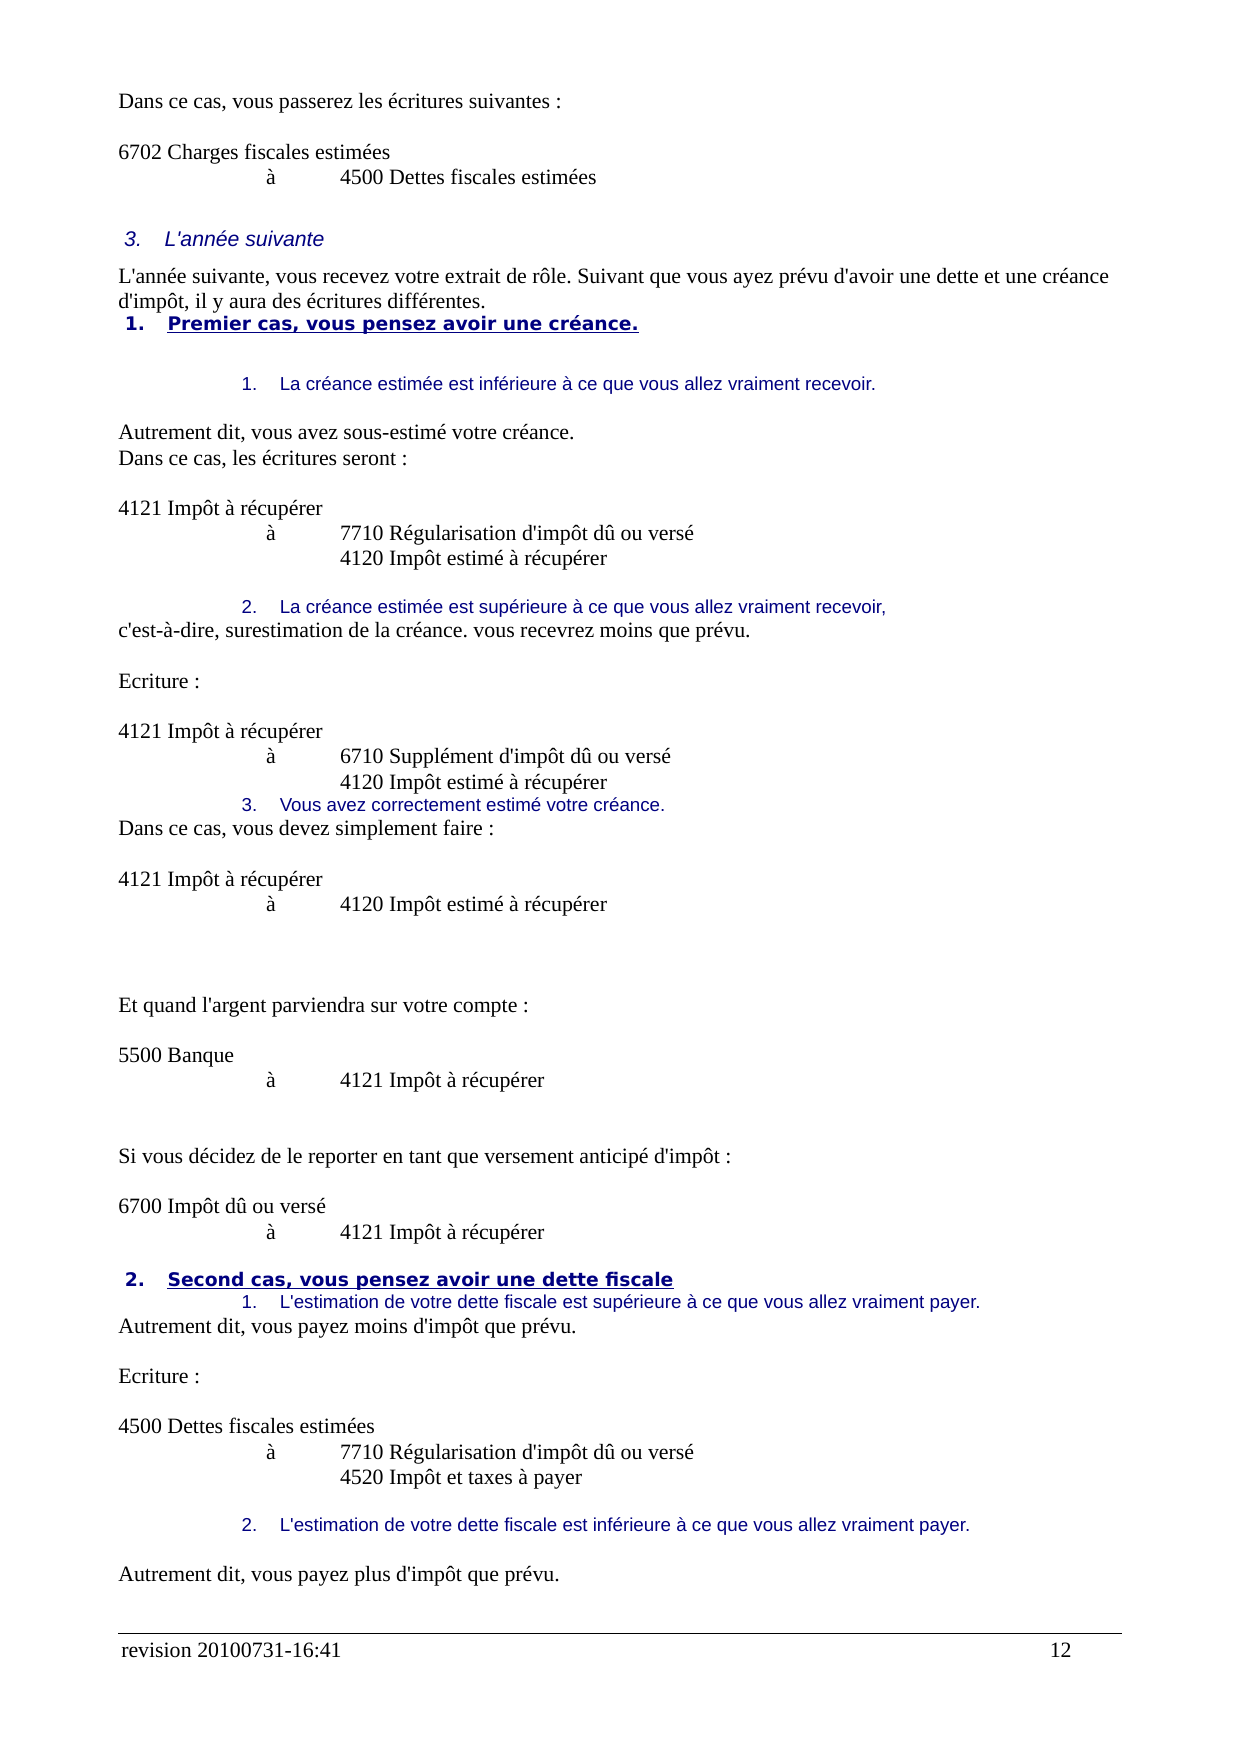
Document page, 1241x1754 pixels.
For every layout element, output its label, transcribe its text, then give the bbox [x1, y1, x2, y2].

subtitle L'année suivante [118, 226, 1122, 251]
text 4121 Impôt à récupérer [118, 866, 1122, 891]
text 4121 Impôt à récupérer [118, 495, 1122, 520]
text 4121 Impôt à récupérer [118, 718, 1122, 743]
text 6700 Impôt dû ou versé [118, 1193, 1122, 1219]
text Dans ce cas, vous passerez les écritures suivantes : [118, 88, 1122, 114]
text Ecriture : [118, 668, 1122, 693]
text 4520 Impôt et taxes à payer [118, 1464, 1122, 1489]
text Si vous décidez de le reporter en tant que versement anticipé d'impôt : [118, 1143, 1122, 1168]
subtitle L'estimation de votre dette fiscale est inférieure à ce que vous allez vraiment payer. [236, 1514, 1122, 1536]
subtitle La créance estimée est inférieure à ce que vous allez vraiment recevoir. [236, 373, 1122, 394]
subtitle L'estimation de votre dette fiscale est supérieure à ce que vous allez vraiment payer. [236, 1291, 1122, 1313]
text 4120 Impôt estimé à récupérer [118, 545, 1122, 571]
text Et quand l'argent parviendra sur votre compte : [118, 992, 1122, 1017]
subtitle Premier cas, vous pensez avoir une créance. [118, 313, 1122, 335]
text Dans ce cas, vous devez simplement faire : [118, 815, 1122, 841]
text à 7710 Régularisation d'impôt dû ou versé [118, 520, 1122, 545]
text à 4121 Impôt à récupérer [118, 1067, 1122, 1093]
text à 6710 Supplément d'impôt dû ou versé [118, 743, 1122, 769]
subtitle Second cas, vous pensez avoir une dette fiscale [118, 1269, 1122, 1291]
text à 4120 Impôt estimé à récupérer [118, 891, 1122, 916]
text à 4121 Impôt à récupérer [118, 1219, 1122, 1244]
text à 4500 Dettes fiscales estimées [118, 164, 1122, 189]
text Autrement dit, vous payez moins d'impôt que prévu. [118, 1313, 1122, 1338]
text Dans ce cas, les écritures seront : [118, 444, 1122, 470]
text 4120 Impôt estimé à récupérer [118, 769, 1122, 794]
subtitle Vous avez correctement estimé votre créance. [236, 794, 1122, 815]
text Autrement dit, vous payez plus d'impôt que prévu. [118, 1561, 1122, 1586]
text L'année suivante, vous recevez votre extrait de rôle. Suivant que vous ayez prévu d'avoir une dette et une créance d'impôt, il y aura des écritures différentes. [118, 263, 1122, 313]
subtitle La créance estimée est supérieure à ce que vous allez vraiment recevoir, [236, 596, 1122, 617]
text 4500 Dettes fiscales estimées [118, 1413, 1122, 1439]
text Autrement dit, vous avez sous-estimé votre créance. [118, 419, 1122, 444]
text 6702 Charges fiscales estimées [118, 139, 1122, 164]
text c'est-à-dire, surestimation de la créance. vous recevrez moins que prévu. [118, 617, 1122, 643]
text à 7710 Régularisation d'impôt dû ou versé [118, 1439, 1122, 1464]
text 5500 Banque [118, 1042, 1122, 1067]
text Ecriture : [118, 1363, 1122, 1388]
